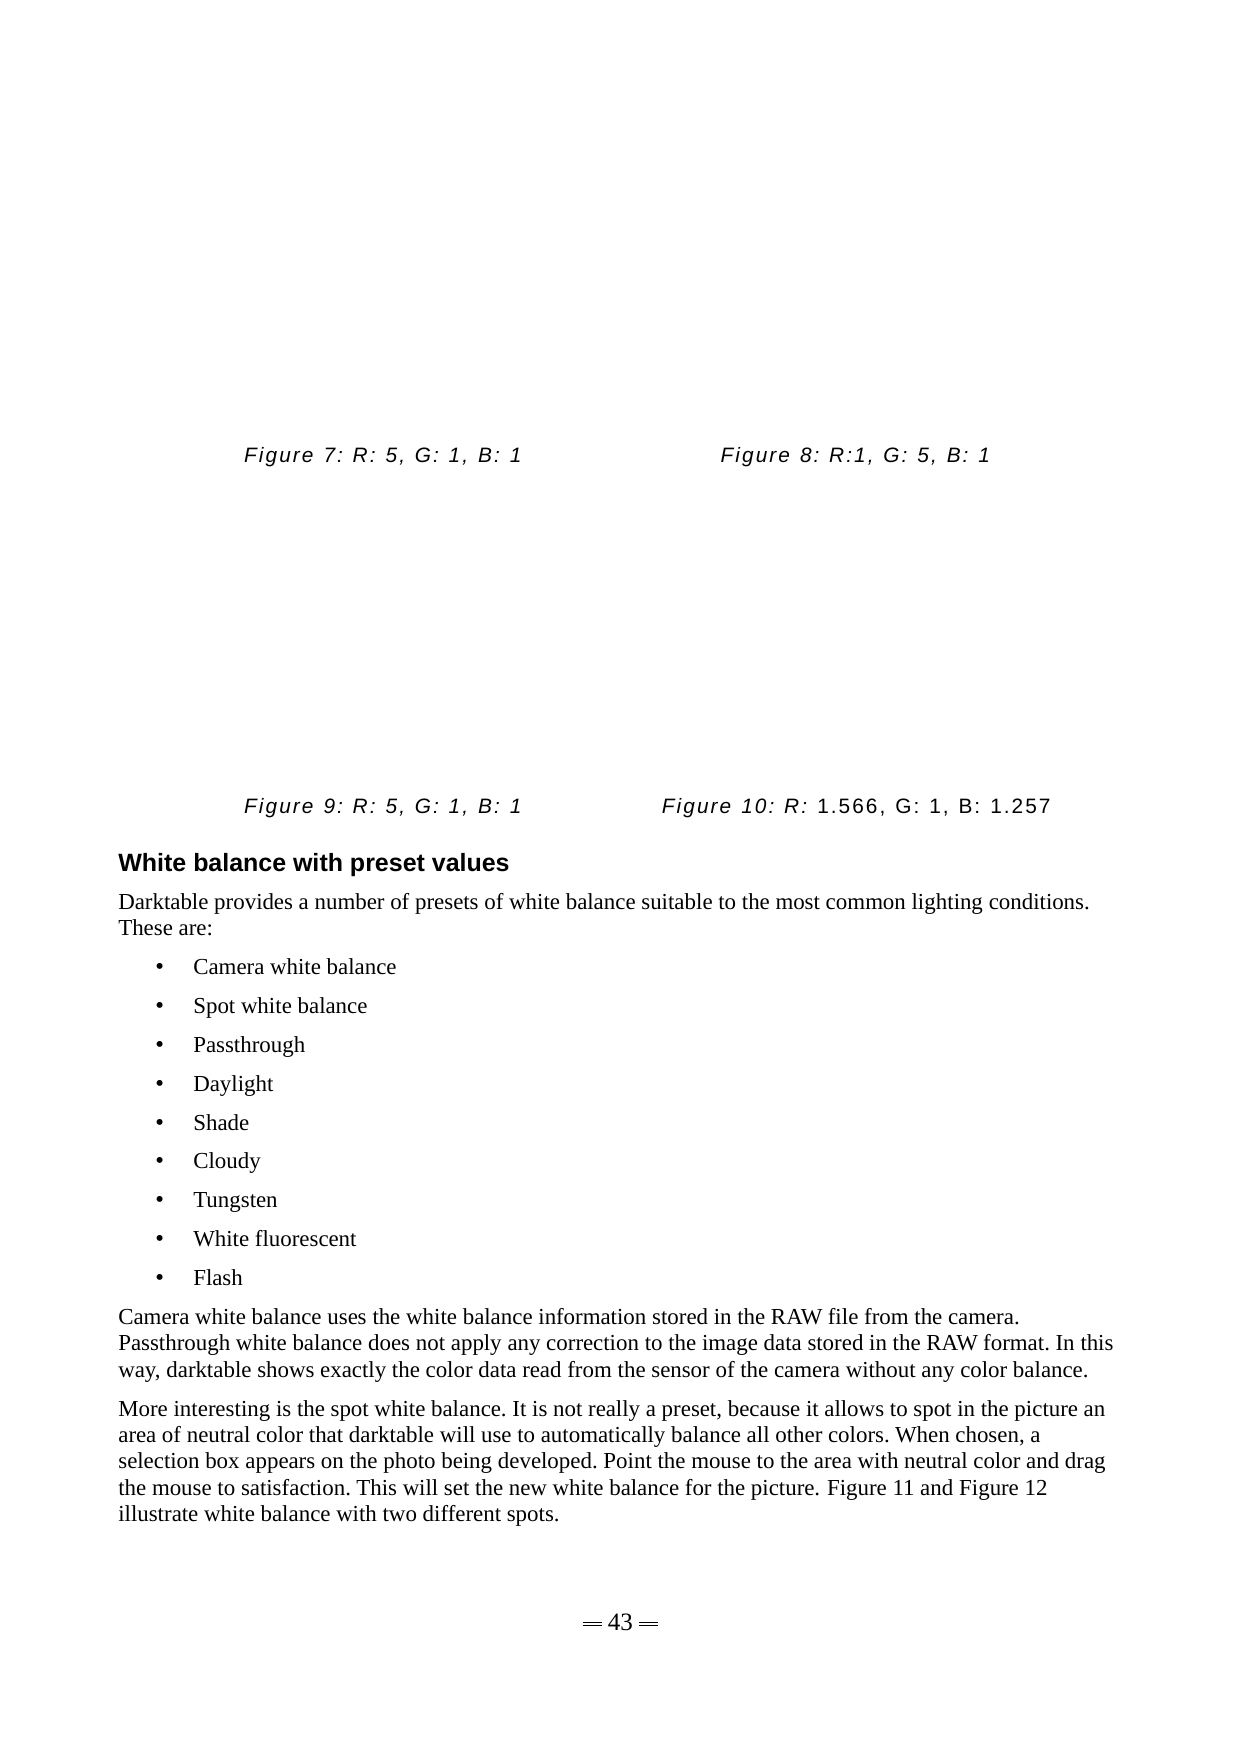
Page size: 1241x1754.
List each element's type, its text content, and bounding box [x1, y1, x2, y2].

list Daylight [156, 1070, 1122, 1096]
text Figure 10: R: 1.566, G: 1, B: 1.257 [650, 481, 1063, 817]
list Cloudy [156, 1148, 1122, 1174]
list Passthrough [156, 1031, 1122, 1057]
list Tungsten [156, 1186, 1122, 1213]
list Flash [156, 1264, 1122, 1291]
text Figure 7: R: 5, G: 1, B: 1 [177, 130, 590, 467]
list White fluorescent [156, 1225, 1122, 1252]
text More interesting is the spot white balance. It is not really a preset, because it allows to spot in the picture an area of neutral color that darktable will use to automatically balance all other colors. When chosen, a selection box appears on the photo being developed. Point the mouse to the area with neutral color and drag the mouse to satisfaction. This will set the new white balance for the picture. Figure 11 and Figure 12 illustrate white balance with two different spots. [118, 1394, 1122, 1526]
text Figure 8: R:1, G: 5, B: 1 [650, 130, 1063, 467]
text Darktable provides a number of presets of white balance suitable to the most common lighting conditions. These are: [118, 888, 1122, 941]
list Shade [156, 1109, 1122, 1135]
subtitle White balance with preset values [118, 118, 1122, 876]
text Camera white balance uses the white balance information stored in the RAW file from the camera. Passthrough white balance does not apply any correction to the image data stored in the RAW format. In this way, darktable shows exactly the color data read from the sensor of the camera without any color balance. [118, 1303, 1122, 1382]
list Spot white balance [156, 992, 1122, 1018]
text Figure 9: R: 5, G: 1, B: 1 [177, 481, 590, 817]
list Camera white balance [156, 953, 1122, 980]
